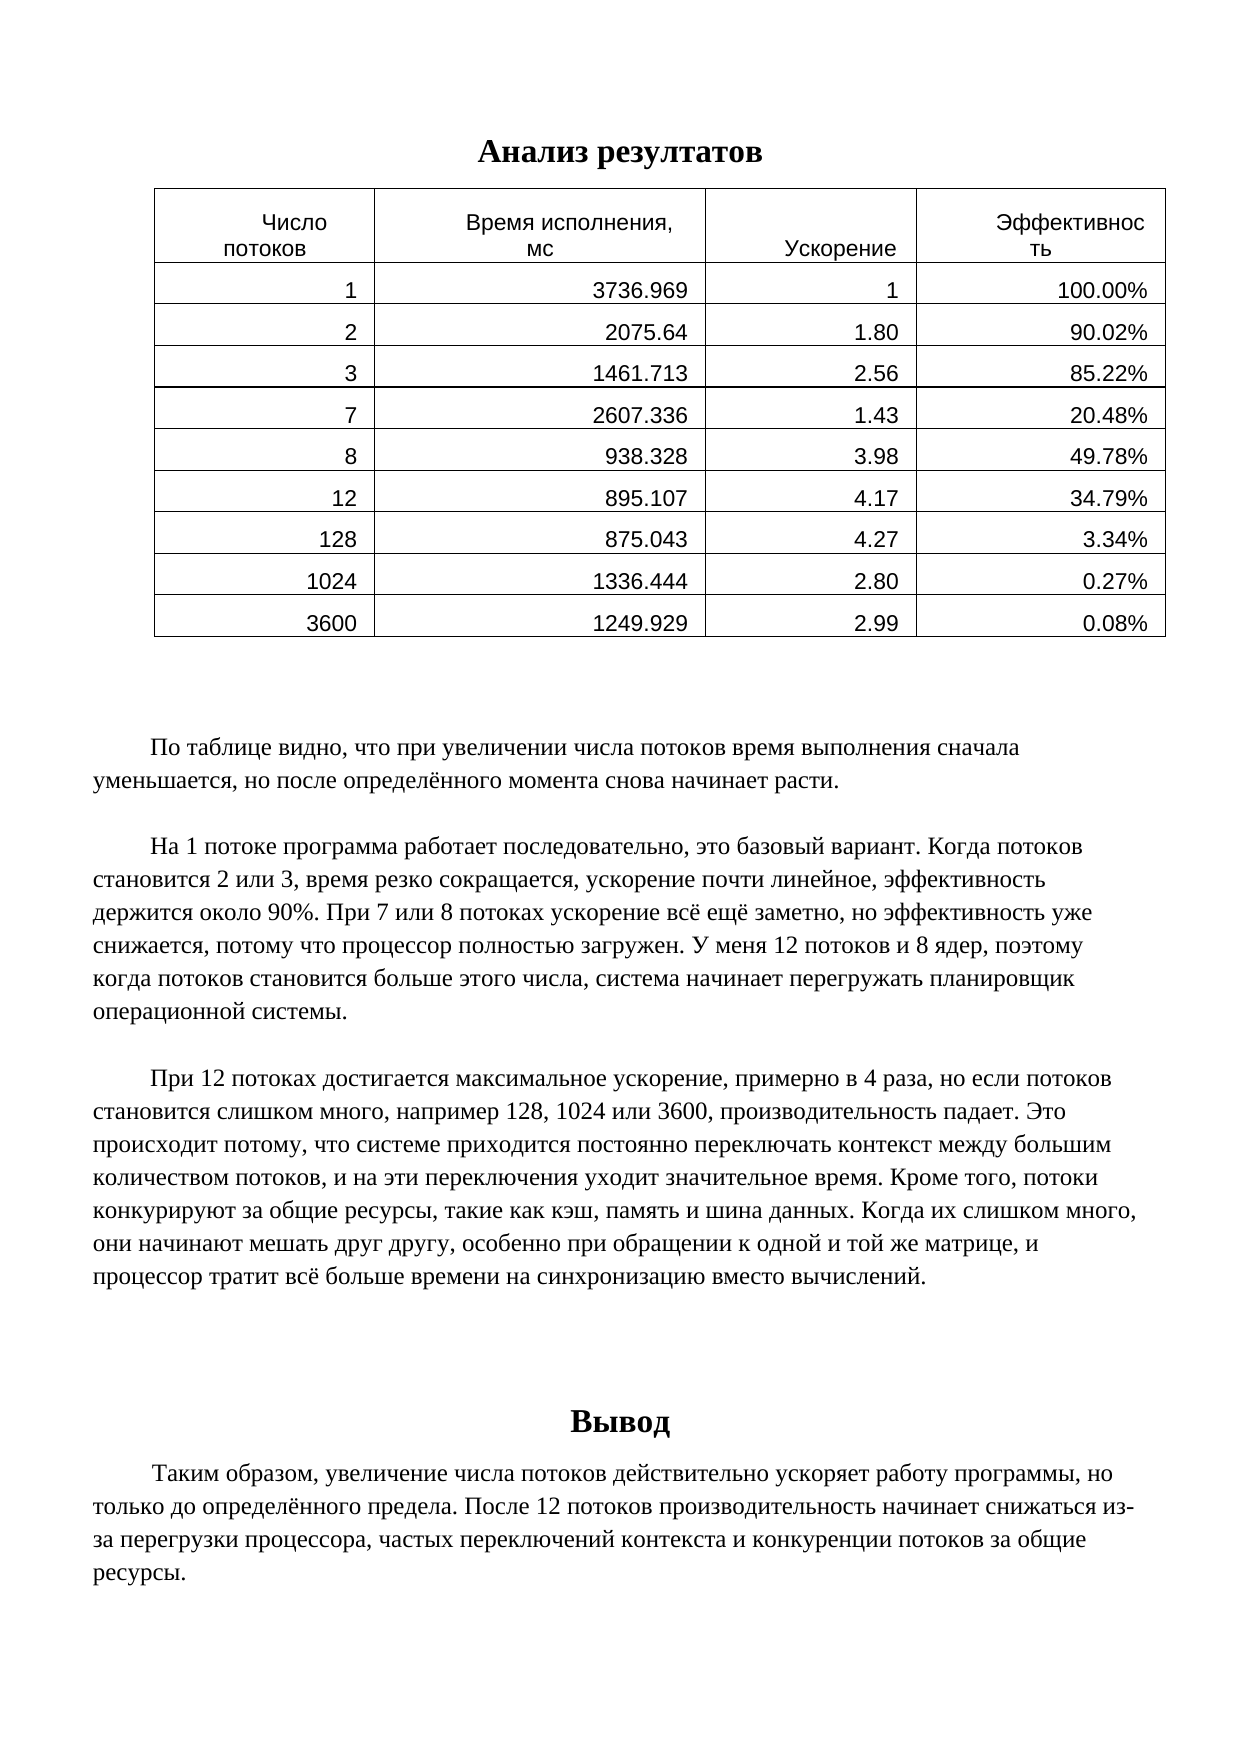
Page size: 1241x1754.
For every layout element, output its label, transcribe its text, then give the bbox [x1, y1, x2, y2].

table_cell 12 [155, 471, 374, 511]
table_cell 0.08% [917, 595, 1165, 636]
table_cell 2 [155, 304, 374, 345]
text Таким образом, увеличение числа потоков действительно ускоряет работу программы, но только до определённого предела. После 12 потоков производительность начинает снижаться из-за перегрузки процессора, частых переключений контекста и конкуренции потоков за общие ресурсы. [93, 1458, 1147, 1586]
text На 1 потоке программа работает последовательно, это базовый вариант. Когда потоков становится 2 или 3, время резко сокращается, ускорение почти линейное, эффективность держится около 90%. При 7 или 8 потоках ускорение всё ещё заметно, но эффективность уже снижается, потому что процессор полностью загружен. У меня 12 потоков и 8 ядер, поэтому когда потоков становится больше этого числа, система начинает перегружать планировщик операционной системы. [93, 831, 1147, 1025]
table_header Эффективность [917, 189, 1165, 262]
table_cell 8 [155, 429, 374, 469]
table_cell 1 [706, 263, 916, 303]
table_header Число потоков [155, 189, 374, 262]
table_cell 1024 [155, 554, 374, 594]
table_header Время исполнения, мс [375, 189, 705, 262]
table_cell 895.107 [375, 471, 705, 511]
table_cell 1.43 [706, 388, 916, 428]
table_cell 128 [155, 512, 374, 553]
table_cell 3 [155, 346, 374, 386]
table_cell 1.80 [706, 304, 916, 345]
text Анализ резултатов [93, 131, 1147, 170]
table_cell 1461.713 [375, 346, 705, 386]
table_cell 1 [155, 263, 374, 303]
table_cell 100.00% [917, 263, 1165, 303]
text По таблице видно, что при увеличении числа потоков время выполнения сначала уменьшается, но после определённого момента снова начинает расти. [93, 732, 1147, 794]
table_cell 2075.64 [375, 304, 705, 345]
table_cell 34.79% [917, 471, 1165, 511]
text Вывод [93, 1402, 1147, 1440]
table_cell 2.80 [706, 554, 916, 594]
table_cell 2.99 [706, 595, 916, 636]
table_cell 90.02% [917, 304, 1165, 345]
table_cell 1249.929 [375, 595, 705, 636]
table_cell 3.98 [706, 429, 916, 469]
table_cell 85.22% [917, 346, 1165, 386]
table_cell 4.27 [706, 512, 916, 553]
table_cell 875.043 [375, 512, 705, 553]
table_cell 4.17 [706, 471, 916, 511]
table_cell 20.48% [917, 388, 1165, 428]
table_header Ускорение [706, 189, 916, 262]
table_cell 938.328 [375, 429, 705, 469]
text При 12 потоках достигается максимальное ускорение, примерно в 4 раза, но если потоков становится слишком много, например 128, 1024 или 3600, производительность падает. Это происходит потому, что системе приходится постоянно переключать контекст между большим количеством потоков, и на эти переключения уходит значительное время. Кроме того, потоки конкурируют за общие ресурсы, такие как кэш, память и шина данных. Когда их слишком много, они начинают мешать друг другу, особенно при обращении к одной и той же матрице, и процессор тратит всё больше времени на синхронизацию вместо вычислений. [93, 1063, 1147, 1290]
table_cell 49.78% [917, 429, 1165, 469]
table_cell 3736.969 [375, 263, 705, 303]
table_cell 7 [155, 388, 374, 428]
table_cell 3600 [155, 595, 374, 636]
table_cell 2.56 [706, 346, 916, 386]
table_cell 3.34% [917, 512, 1165, 553]
table_cell 2607.336 [375, 388, 705, 428]
table_cell 0.27% [917, 554, 1165, 594]
table_cell 1336.444 [375, 554, 705, 594]
